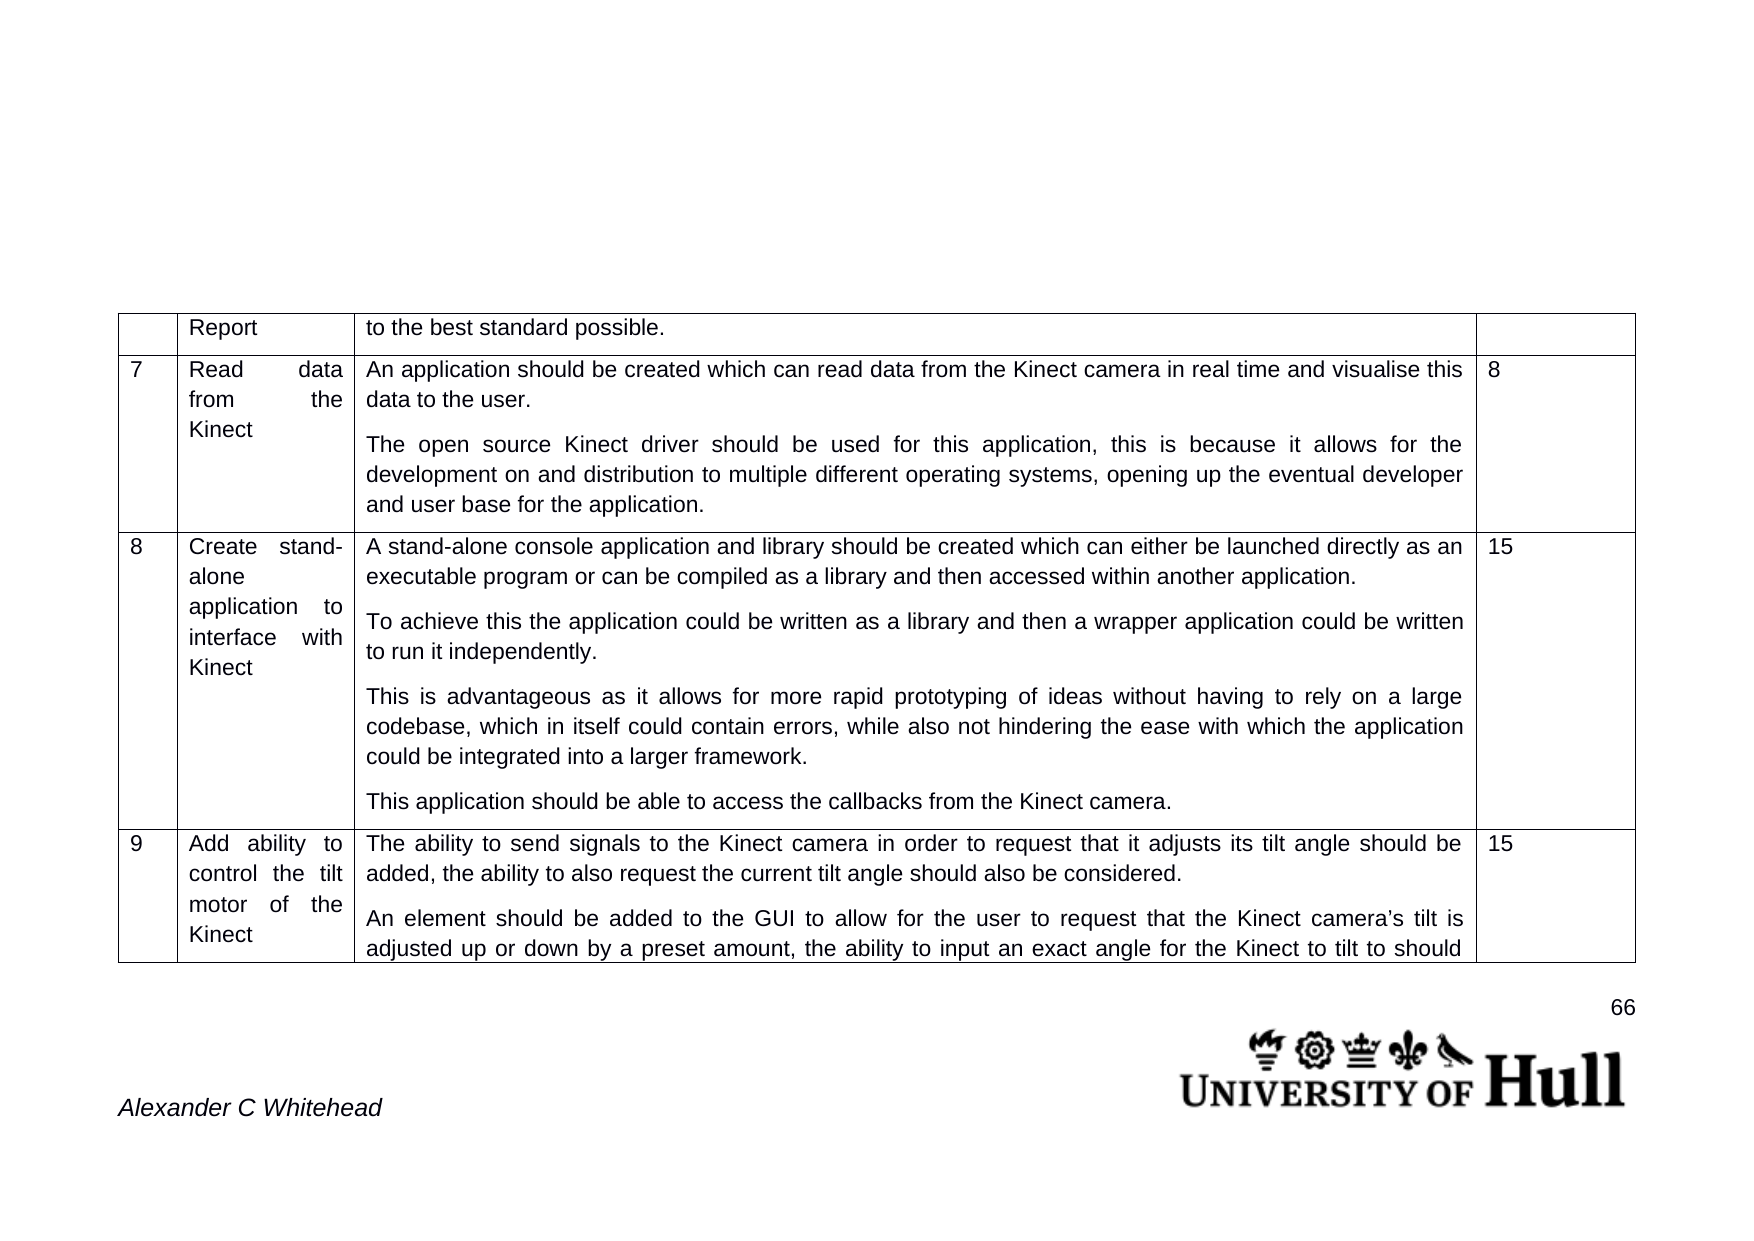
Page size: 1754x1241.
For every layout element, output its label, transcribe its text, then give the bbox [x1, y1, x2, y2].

table_cell Read data from the Kinect [178, 356, 354, 532]
table_cell The ability to send signals to the Kinect camera in order to request that it adjusts its tilt angle should be added, the ability to also request the current tilt angle should also be considered. An element should be added to the GUI to allow for the user to request that the Kinect camera’s tilt is adjusted up or down by a preset amount, the ability to input an exact angle for the Kinect to tilt to should [355, 830, 1476, 962]
table_cell [1477, 314, 1635, 354]
table_cell 7 [119, 356, 177, 532]
picture [1173, 1020, 1634, 1117]
table_cell 8 [1477, 356, 1635, 532]
table_cell 8 [119, 533, 177, 829]
table_cell A stand-alone console application and library should be created which can either be launched directly as an executable program or can be compiled as a library and then accessed within another application. To achieve this the application could be written as a library and then a wrapper application could be written to run it independently. This is advantageous as it allows for more rapid prototyping of ideas without having to rely on a large codebase, which in itself could contain errors, while also not hindering the ease with which the application could be integrated into a larger framework. This application should be able to access the callbacks from the Kinect camera. [355, 533, 1476, 829]
table_cell Report [178, 314, 354, 354]
table_cell Create stand-alone application to interface with Kinect [178, 533, 354, 829]
table_cell 15 [1477, 830, 1635, 962]
table_cell An application should be created which can read data from the Kinect camera in real time and visualise this data to the user. The open source Kinect driver should be used for this application, this is because it allows for the development on and distribution to multiple different operating systems, opening up the eventual developer and user base for the application. [355, 356, 1476, 532]
table_cell to the best standard possible. [355, 314, 1476, 354]
table_cell 9 [119, 830, 177, 962]
table_cell 15 [1477, 533, 1635, 829]
table_cell [119, 314, 177, 354]
table_cell Add ability to control the tilt motor of the Kinect [178, 830, 354, 962]
